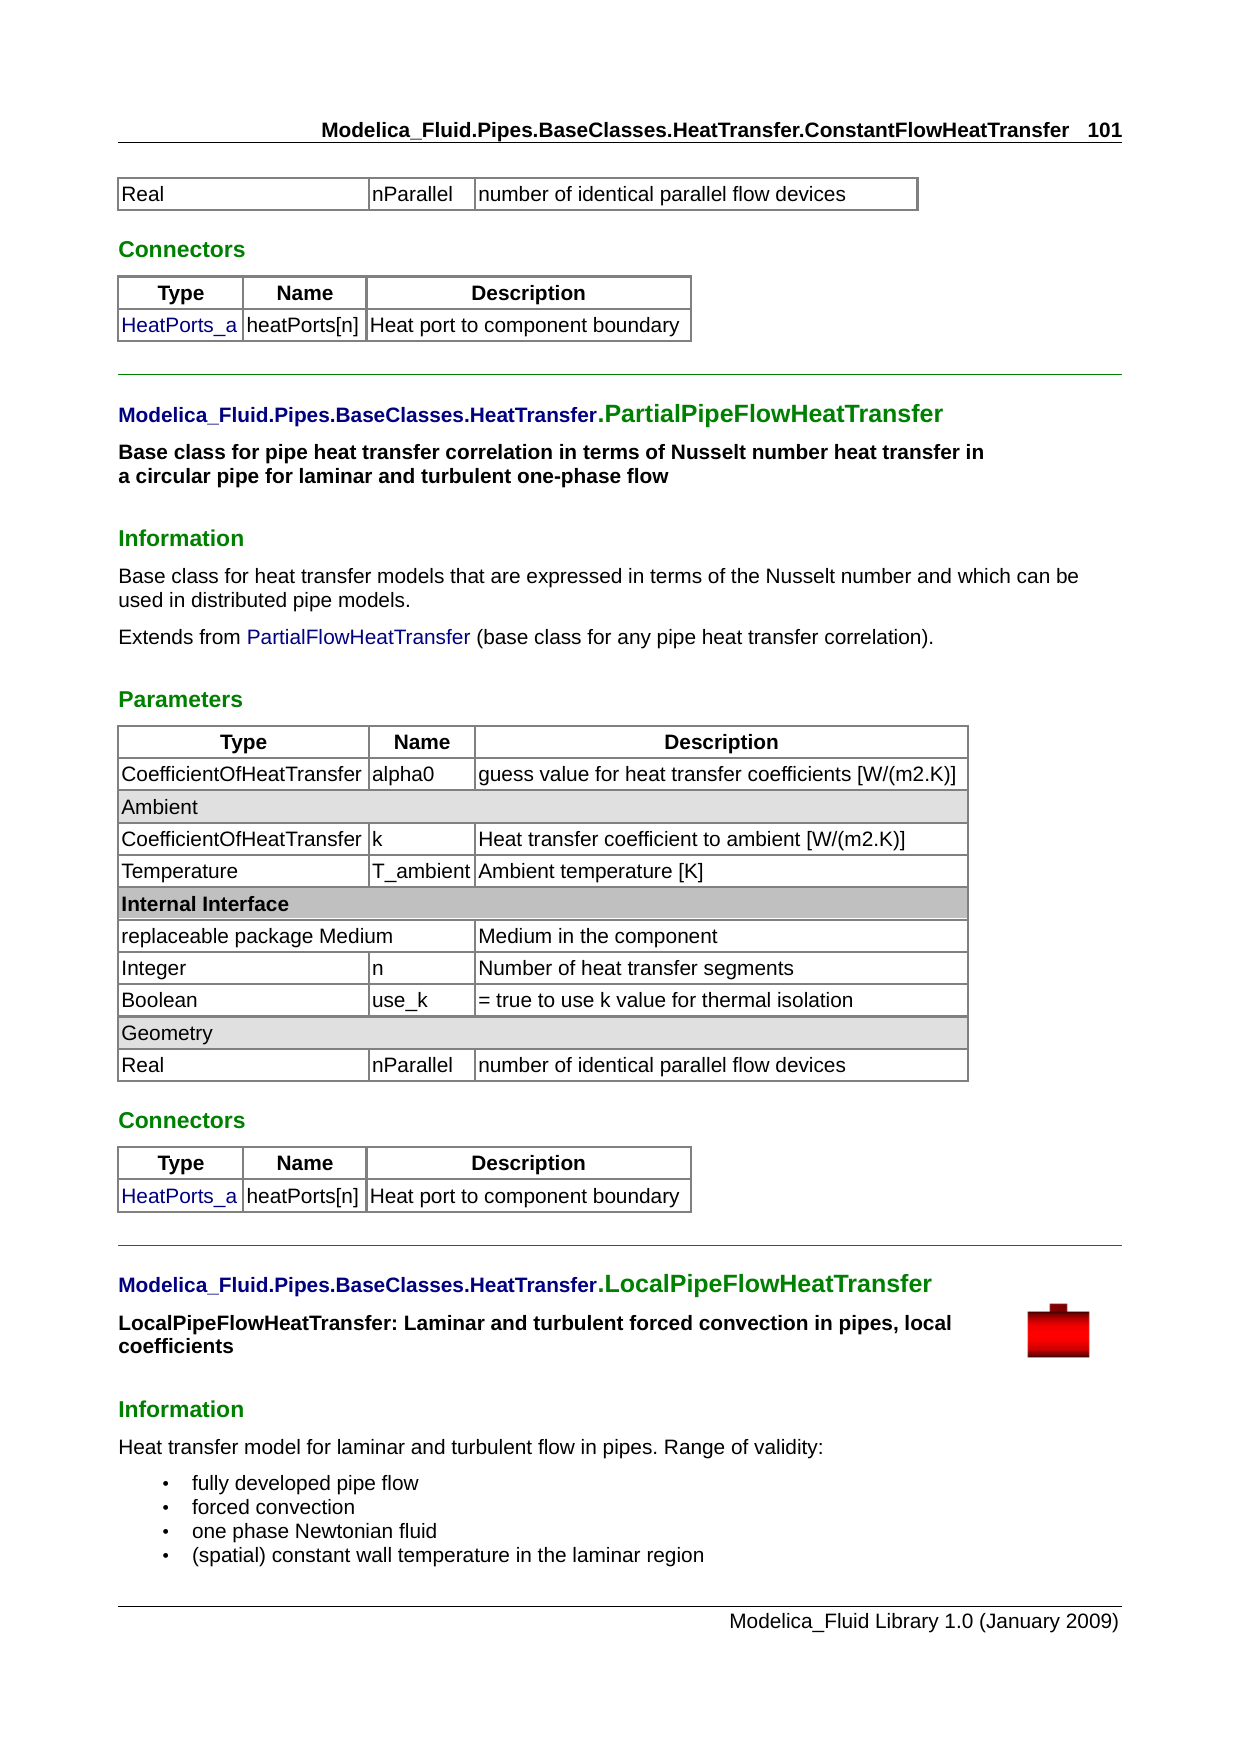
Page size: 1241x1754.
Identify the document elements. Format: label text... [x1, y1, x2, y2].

table_cell Medium in the component [476, 921, 967, 951]
text Heat transfer model for laminar and turbulent flow in pipes. Range of validity: [118, 1435, 1122, 1459]
table_cell Heat port to component boundary [368, 310, 690, 340]
table_cell Heat port to component boundary [368, 1180, 690, 1211]
table_cell Heat transfer coefficient to ambient [W/(m2.K)] [476, 824, 967, 854]
table_cell heatPorts[n] [244, 1180, 365, 1211]
list (spatial) constant wall temperature in the laminar region [162, 1543, 1122, 1567]
table_cell Boolean [119, 985, 368, 1015]
subtitle Information [118, 525, 1122, 552]
table_cell Number of heat transfer segments [476, 953, 967, 983]
text Base class for heat transfer models that are expressed in terms of the Nusselt number and which can be used in distributed pipe models. [118, 564, 1122, 612]
subtitle Modelica_Fluid.Pipes.BaseClasses.HeatTransfer.PartialPipeFlowHeatTransfer [118, 399, 993, 427]
list one phase Newtonian fluid [162, 1519, 1122, 1543]
table_cell T_ambient [370, 856, 474, 886]
table_cell nParallel [370, 179, 474, 209]
table_cell number of identical parallel flow devices [476, 1050, 967, 1080]
table_header Description [368, 278, 690, 308]
table_cell HeatPorts_a [119, 1180, 242, 1211]
table_cell Ambient [119, 791, 967, 822]
table_cell Internal Interface [119, 888, 967, 918]
table_cell guess value for heat transfer coefficients [W/(m2.K)] [476, 759, 967, 789]
table_cell alpha0 [370, 759, 474, 789]
text Extends from PartialFlowHeatTransfer (base class for any pipe heat transfer correlation). [118, 624, 1122, 648]
list fully developed pipe flow [162, 1471, 1122, 1495]
text LocalPipeFlowHeatTransfer: Laminar and turbulent forced convection in pipes, local coefficients [118, 1310, 993, 1358]
table_header Name [370, 727, 474, 757]
subtitle Modelica_Fluid.Pipes.BaseClasses.HeatTransfer.LocalPipeFlowHeatTransfer [118, 1269, 993, 1298]
table_cell k [370, 824, 474, 854]
list forced convection [162, 1495, 1122, 1519]
table_cell nParallel [370, 1050, 474, 1080]
table_cell Geometry [119, 1018, 967, 1048]
table_cell = true to use k value for thermal isolation [476, 985, 967, 1015]
table_cell HeatPorts_a [119, 310, 242, 340]
text Base class for pipe heat transfer correlation in terms of Nusselt number heat transfer in a circular pipe for laminar and turbulent one-phase flow [118, 440, 993, 488]
subtitle Parameters [118, 686, 1122, 712]
table_header Name [244, 1148, 365, 1178]
table_cell Real [119, 1050, 368, 1080]
table_header Type [119, 1148, 242, 1178]
table_cell use_k [370, 985, 474, 1015]
table_cell Ambient temperature [K] [476, 856, 967, 886]
table_cell Integer [119, 953, 368, 983]
table_cell CoefficientOfHeatTransfer [119, 824, 368, 854]
table_cell Real [119, 179, 368, 209]
subtitle Connectors [118, 236, 1122, 263]
table_cell CoefficientOfHeatTransfer [119, 759, 368, 789]
table_header Name [244, 278, 365, 308]
table_header Type [119, 727, 368, 757]
subtitle [995, 401, 1120, 427]
table_cell Temperature [119, 856, 368, 886]
picture [995, 1271, 1120, 1396]
table_header Description [368, 1148, 690, 1178]
table_header Type [119, 278, 242, 308]
subtitle Connectors [118, 1107, 1122, 1133]
text [995, 440, 1120, 488]
table_cell n [370, 953, 474, 983]
subtitle Information [118, 1396, 1122, 1422]
table_cell number of identical parallel flow devices [476, 179, 916, 209]
table_cell replaceable package Medium [119, 921, 474, 951]
table_cell heatPorts[n] [244, 310, 365, 340]
table_header Description [476, 727, 967, 757]
